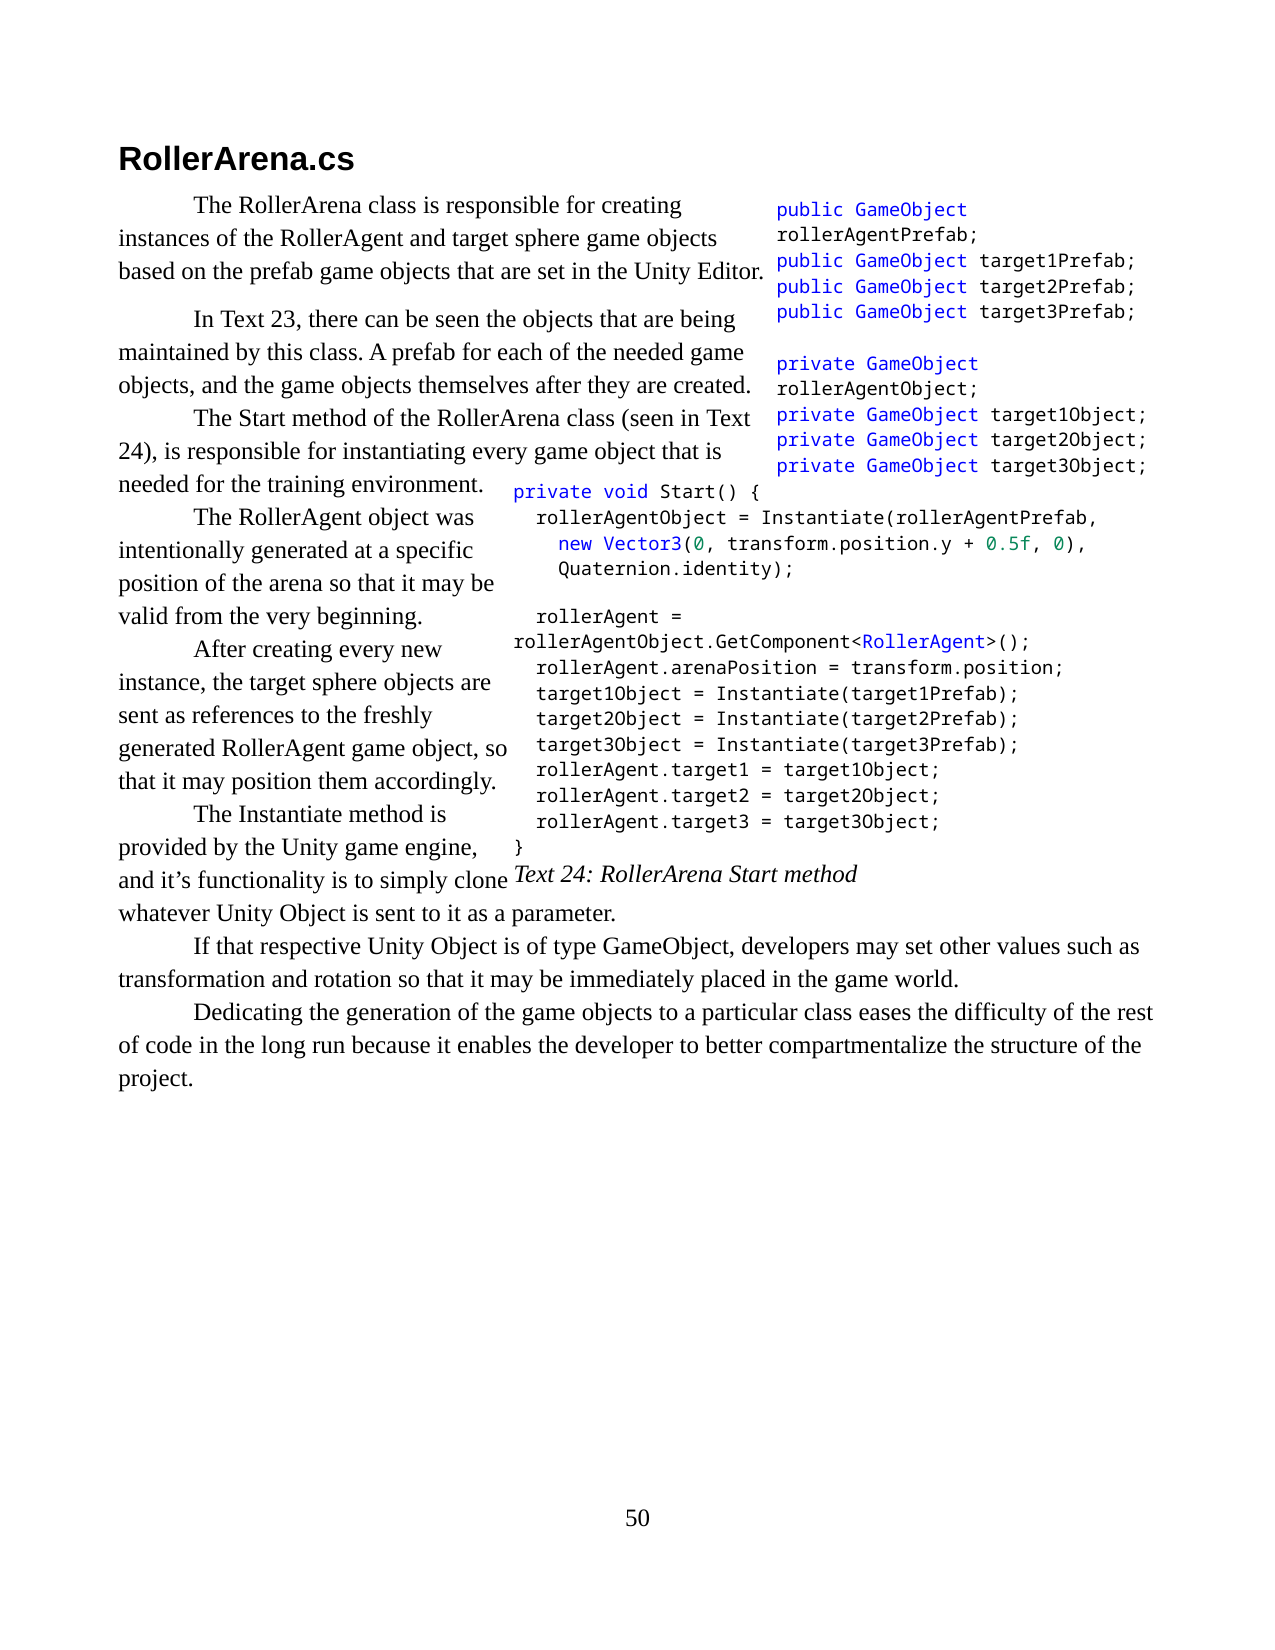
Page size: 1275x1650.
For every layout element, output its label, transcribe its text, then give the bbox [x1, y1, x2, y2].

text The RollerArena class is responsible for creating instances of the RollerAgent and target sphere game objects based on the prefab game objects that are set in the Unity Editor. [118, 190, 1161, 285]
text If that respective Unity Object is of type GameObject, developers may set other values such as transformation and rotation so that it may be immediately placed in the game world. [118, 931, 1157, 993]
text The Start method of the RollerArena class (seen in Text 24), is responsible for instantiating every game object that is needed for the training environment. [118, 403, 1157, 498]
text Text 24: RollerArena Start method [513, 491, 1157, 888]
text After creating every new instance, the target sphere objects are sent as references to the freshly generated RollerAgent game object, so that it may position them accordingly. [118, 634, 513, 795]
text The Instantiate method is provided by the Unity game engine, and it’s functionality is to simply clone whatever Unity Object is sent to it as a parameter. [118, 799, 1157, 927]
text In Text 23, there can be seen the objects that are being maintained by this class. A prefab for each of the needed game objects, and the game objects themselves after they are created. [118, 304, 777, 398]
text Text 23: Objects used by RollerArena [777, 208, 1161, 558]
text Dedicating the generation of the game objects to a particular class eases the difficulty of the rest of code in the long run because it enables the developer to better compartmentalize the structure of the project. [118, 997, 1157, 1092]
text The RollerAgent object was intentionally generated at a specific position of the arena so that it may be valid from the very beginning. [118, 502, 513, 630]
subtitle RollerArena.cs [118, 139, 1157, 178]
